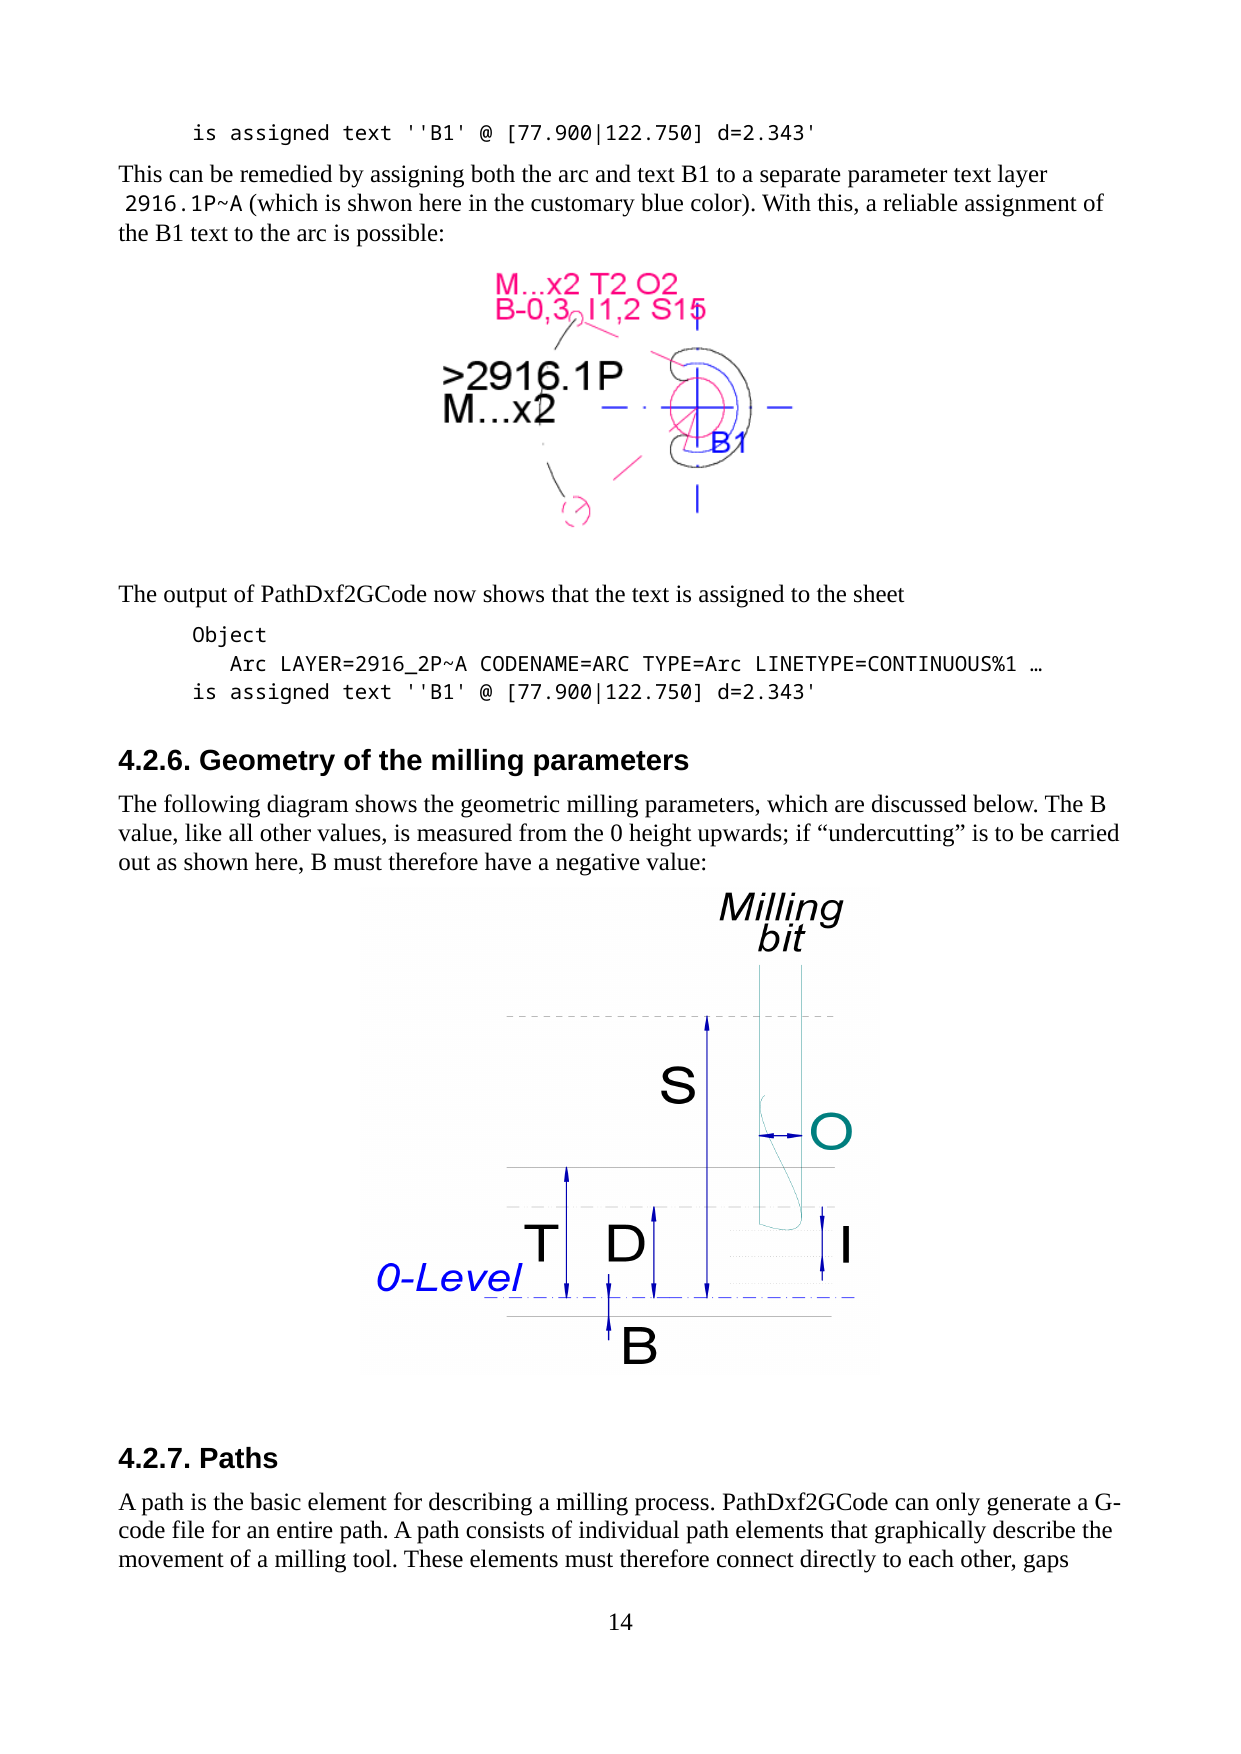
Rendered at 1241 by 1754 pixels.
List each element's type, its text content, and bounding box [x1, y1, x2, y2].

subtitle 4.2.6. Geometry of the milling parameters [118, 743, 1122, 777]
text The following diagram shows the geometric milling parameters, which are discussed below. The B value, like all other values, is measured from the 0 height upwards; if “undercutting” is to be carried out as shown here, B must therefore have a negative value: [118, 789, 1122, 875]
text The output of PathDxf2GCode now shows that the text is assigned to the sheet [118, 579, 1122, 608]
text This can be remedied by assigning both the arc and text B1 to a separate parameter text layer 2916.1P~A (which is shwon here in the customary blue color). With this, a reliable assignment of the B1 text to the arc is possible: [118, 159, 1122, 246]
text is assigned text ''B1' @ [77.900|122.750] d=2.343' [192, 118, 1122, 147]
subtitle 4.2.7. Paths [118, 1441, 1122, 1474]
text A path is the basic element for describing a milling process. PathDxf2GCode can only generate a G-code file for an entire path. A path consists of individual path elements that graphically describe the movement of a milling tool. These elements must therefore connect directly to each other, gaps [118, 1487, 1122, 1573]
text Object Arc LAYER=2916_2P~A CODENAME=ARC TYPE=Arc LINETYPE=CONTINUOUS%1 … is assigned text ''B1' @ [77.900|122.750] d=2.343' [192, 620, 1122, 706]
